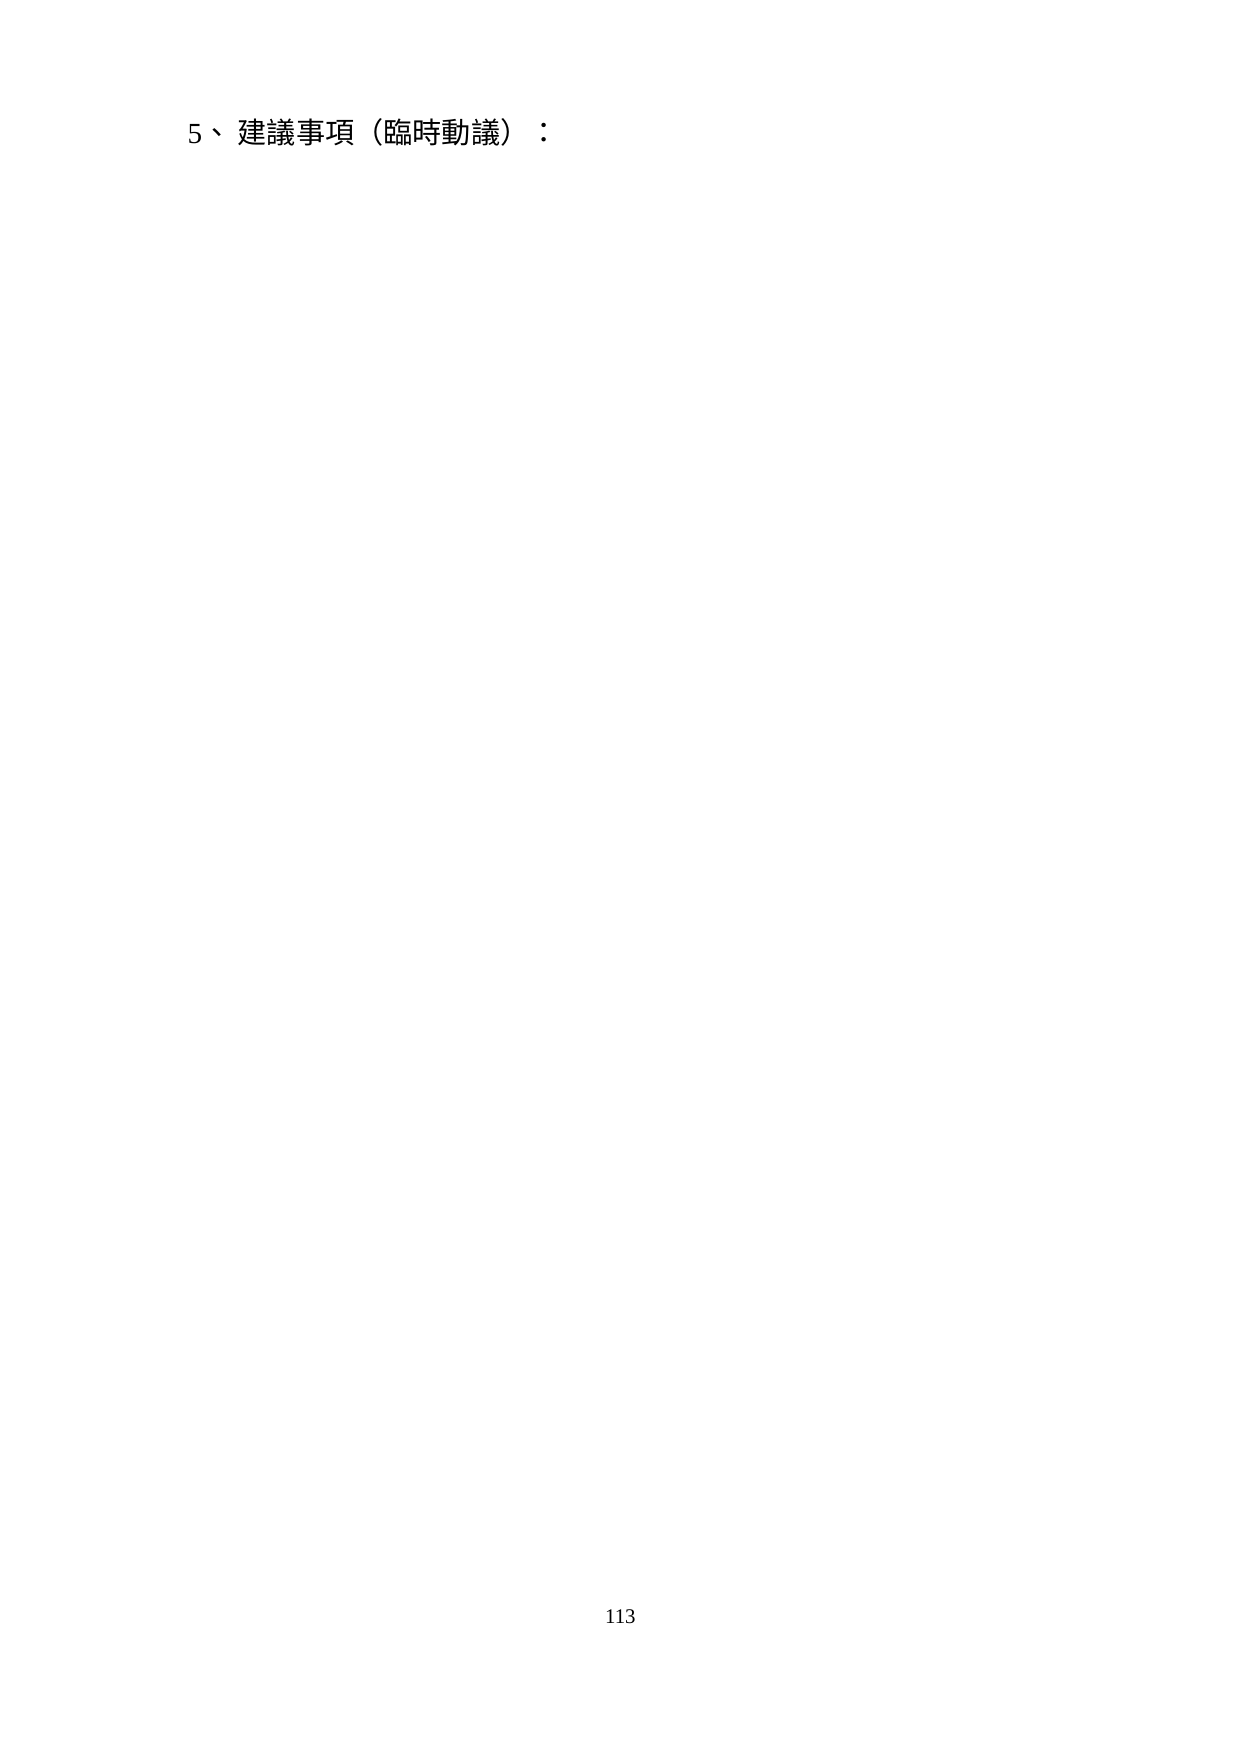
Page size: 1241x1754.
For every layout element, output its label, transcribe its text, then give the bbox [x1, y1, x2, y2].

list 建議事項（臨時動議）： [187, 89, 1053, 152]
